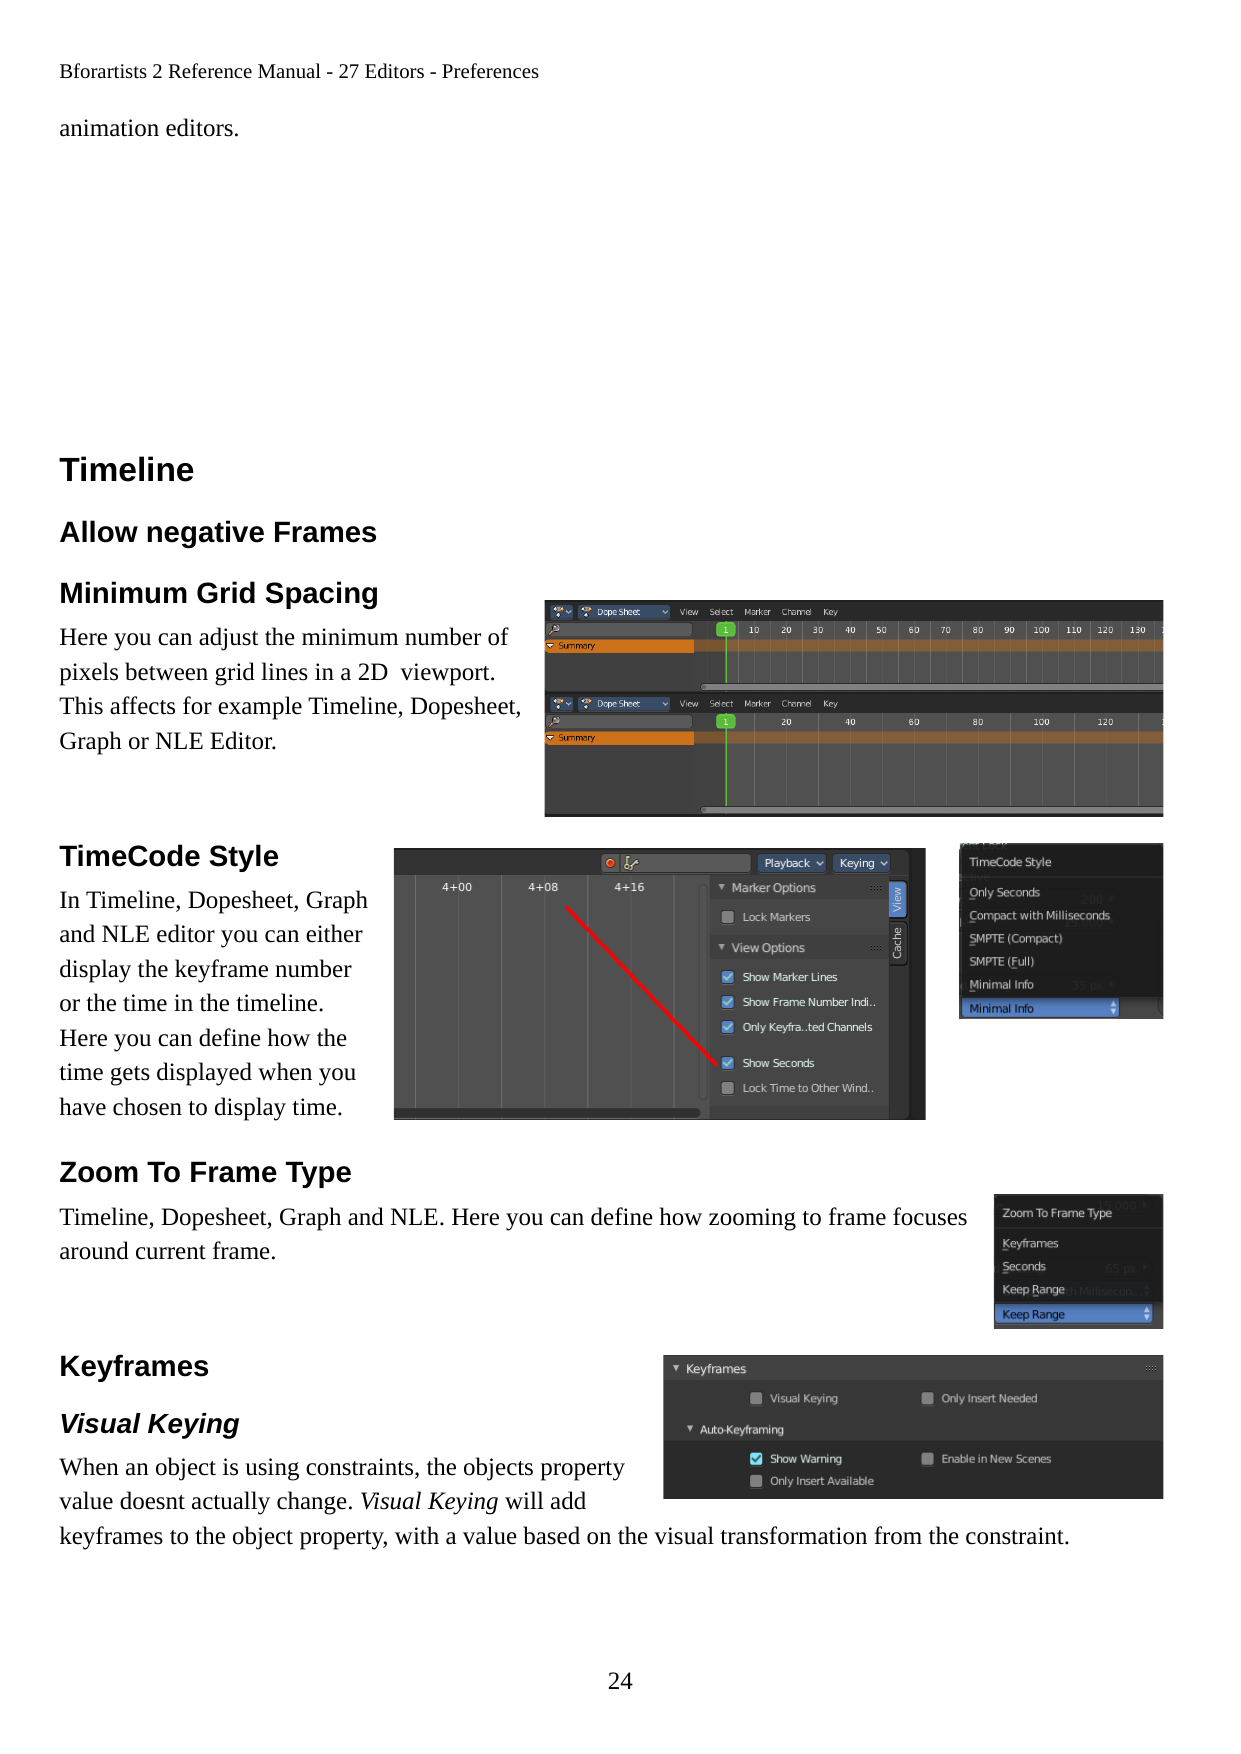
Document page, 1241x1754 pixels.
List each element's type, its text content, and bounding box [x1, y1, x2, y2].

text animation editors. [59, 113, 1181, 141]
subtitle TimeCode Style [59, 839, 1181, 872]
subtitle Zoom To Frame Type [59, 1155, 1181, 1189]
text Here you can adjust the minimum number of pixels between grid lines in a 2D viewport. This affects for example Timeline, Dopesheet, Graph or NLE Editor. [59, 622, 544, 755]
subtitle Keyframes [59, 1349, 1181, 1383]
picture [544, 600, 1164, 817]
subtitle Minimum Grid Spacing [59, 576, 1181, 610]
subtitle Timeline [59, 450, 1181, 488]
subtitle [1164, 1408, 1181, 1439]
picture [959, 843, 1164, 1019]
picture [663, 1355, 1164, 1499]
text Timeline, Dopesheet, Graph and NLE. Here you can define how zooming to frame focuses around current frame. [59, 1202, 993, 1265]
picture [393, 848, 926, 1120]
subtitle Visual Keying [59, 1408, 663, 1439]
subtitle Allow negative Frames [59, 515, 1181, 549]
text In Timeline, Dopesheet, Graph and NLE editor you can either display the keyframe number or the time in the timeline. Here you can define how the time gets displayed when you have chosen to display time. [59, 885, 1181, 1121]
text When an object is using constraints, the objects property value doesnt actually change. Visual Keying will add keyframes to the object property, with a value based on the visual transformation from the constraint. [59, 1452, 1181, 1550]
picture [993, 1194, 1164, 1329]
